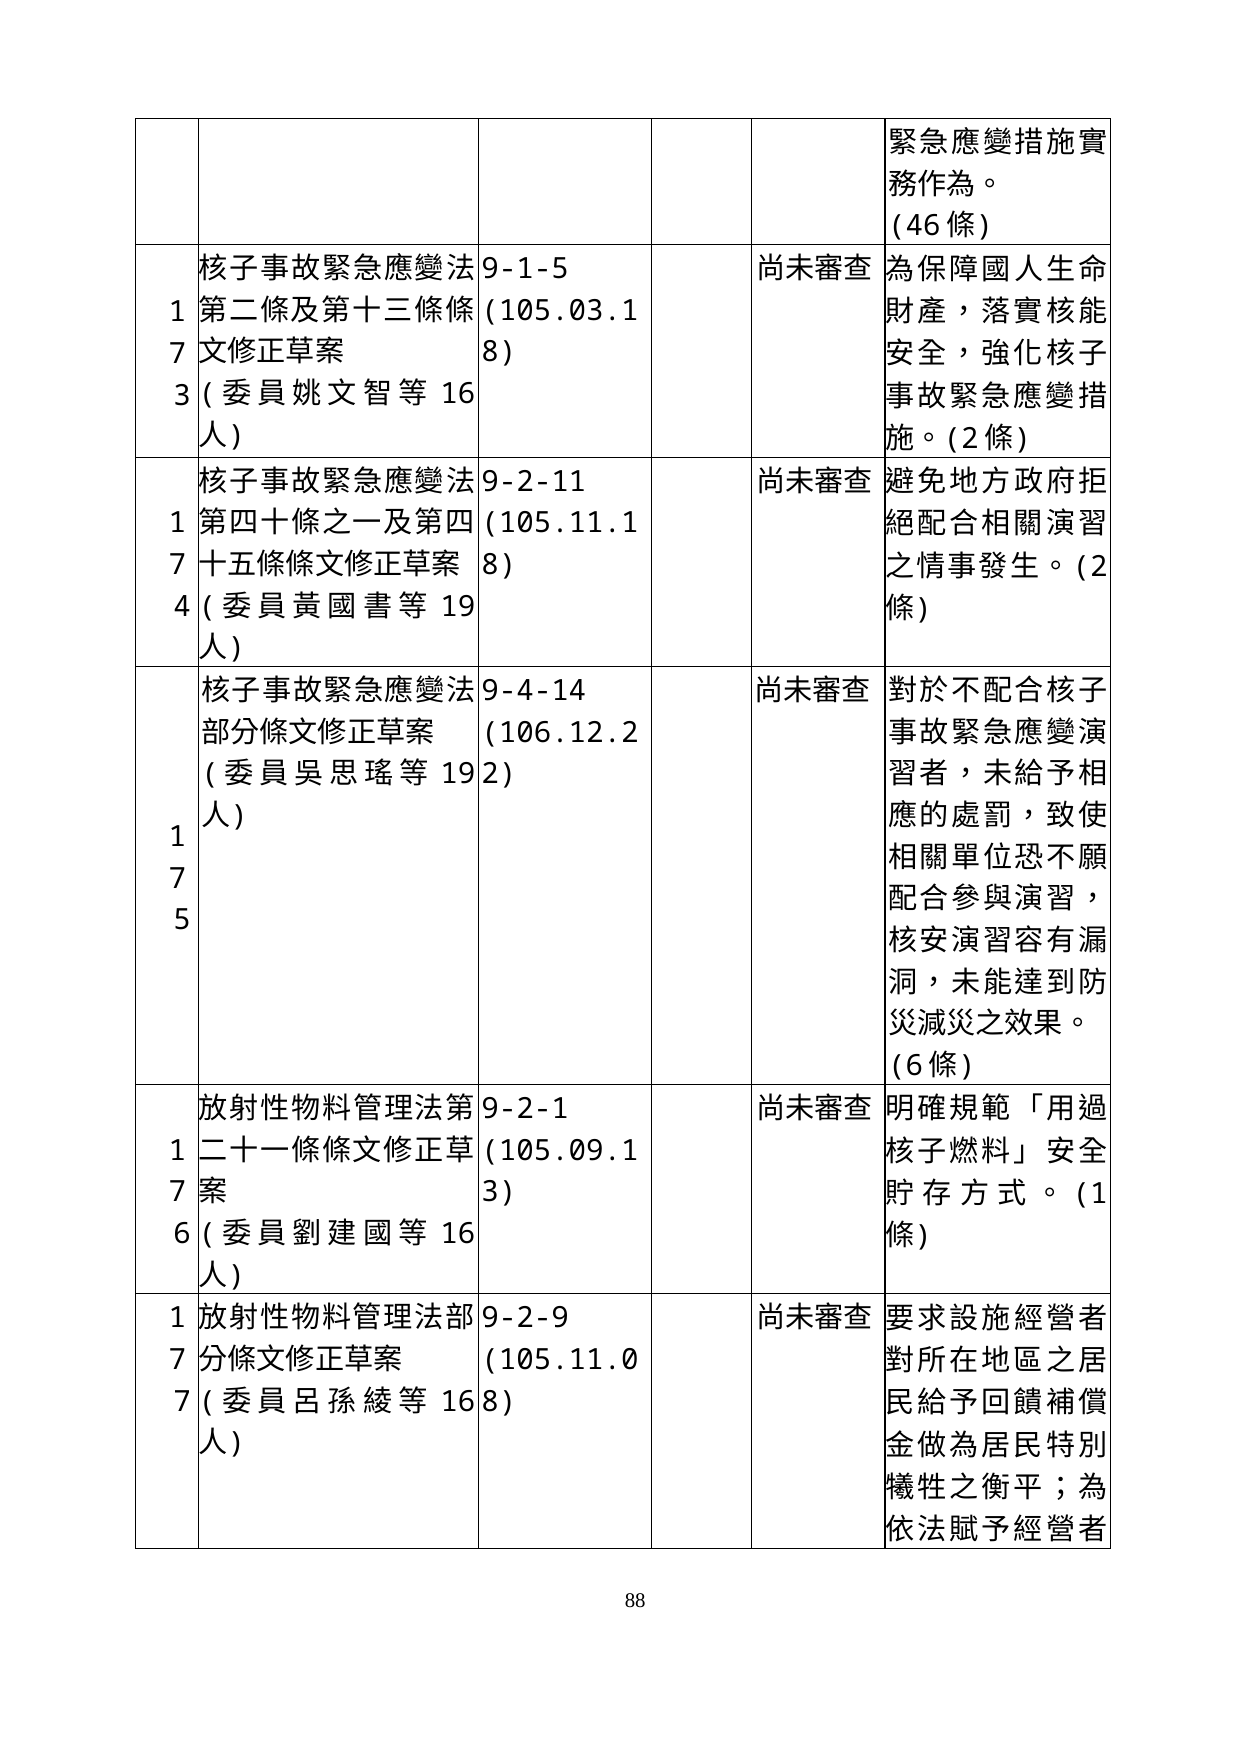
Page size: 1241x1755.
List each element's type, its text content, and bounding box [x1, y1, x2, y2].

table_cell 放射性物料管理法第二十一條條文修正草案 (委員劉建國等16人) [199, 1085, 478, 1293]
table_cell [136, 667, 198, 1084]
table_cell 避免地方政府拒絕配合相關演習之情事發生。(2條) [886, 458, 1110, 666]
table_cell [652, 667, 751, 1084]
table_cell 9-2-11 (105.11.18) [479, 458, 651, 666]
table_cell 明確規範「用過核子燃料」安全貯存方式。(1條) [886, 1085, 1110, 1293]
table_cell [752, 119, 884, 244]
table_cell 尚未審查 [752, 1085, 884, 1293]
table_cell [136, 458, 198, 666]
table_cell [652, 1085, 751, 1293]
table_cell 核子事故緊急應變法部分條文修正草案 (委員吳思瑤等19人) [199, 667, 478, 1084]
table_cell [136, 1294, 198, 1548]
table_cell 放射性物料管理法部分條文修正草案 (委員呂孫綾等16人) [199, 1294, 478, 1548]
table_cell 對於不配合核子事故緊急應變演習者，未給予相應的處罰，致使相關單位恐不願配合參與演習，核安演習容有漏洞，未能達到防災減災之效果。 (6條) [886, 667, 1110, 1084]
table_cell [479, 119, 651, 244]
table_cell 緊急應變措施實務作為。 (46條) [886, 119, 1110, 244]
table_cell [136, 245, 198, 457]
table_cell [136, 1085, 198, 1293]
table_cell 尚未審查 [752, 458, 884, 666]
table_cell 尚未審查 [752, 245, 884, 457]
table_cell [136, 119, 198, 244]
table_cell [652, 119, 751, 244]
table_cell [652, 245, 751, 457]
table_cell 9-4-14 (106.12.22) [479, 667, 651, 1084]
table_cell [199, 119, 478, 244]
table_cell 9-2-9 (105.11.08) [479, 1294, 651, 1548]
table_cell 核子事故緊急應變法第四十條之一及第四十五條條文修正草案 (委員黃國書等19人) [199, 458, 478, 666]
table_cell 9-2-1 (105.09.13) [479, 1085, 651, 1293]
table_cell 為保障國人生命財產，落實核能安全，強化核子事故緊急應變措施。(2條) [886, 245, 1110, 457]
table_cell 要求設施經營者對所在地區之居民給予回饋補償金做為居民特別犧牲之衡平；為依法賦予經營者 [886, 1294, 1110, 1548]
table_cell 核子事故緊急應變法第二條及第十三條條文修正草案 (委員姚文智等16人) [199, 245, 478, 457]
table_cell [652, 458, 751, 666]
table_cell 9-1-5 (105.03.18) [479, 245, 651, 457]
table_cell 尚未審查 [752, 1294, 884, 1548]
table_cell [652, 1294, 751, 1548]
table_cell 尚未審查 [752, 667, 884, 1084]
